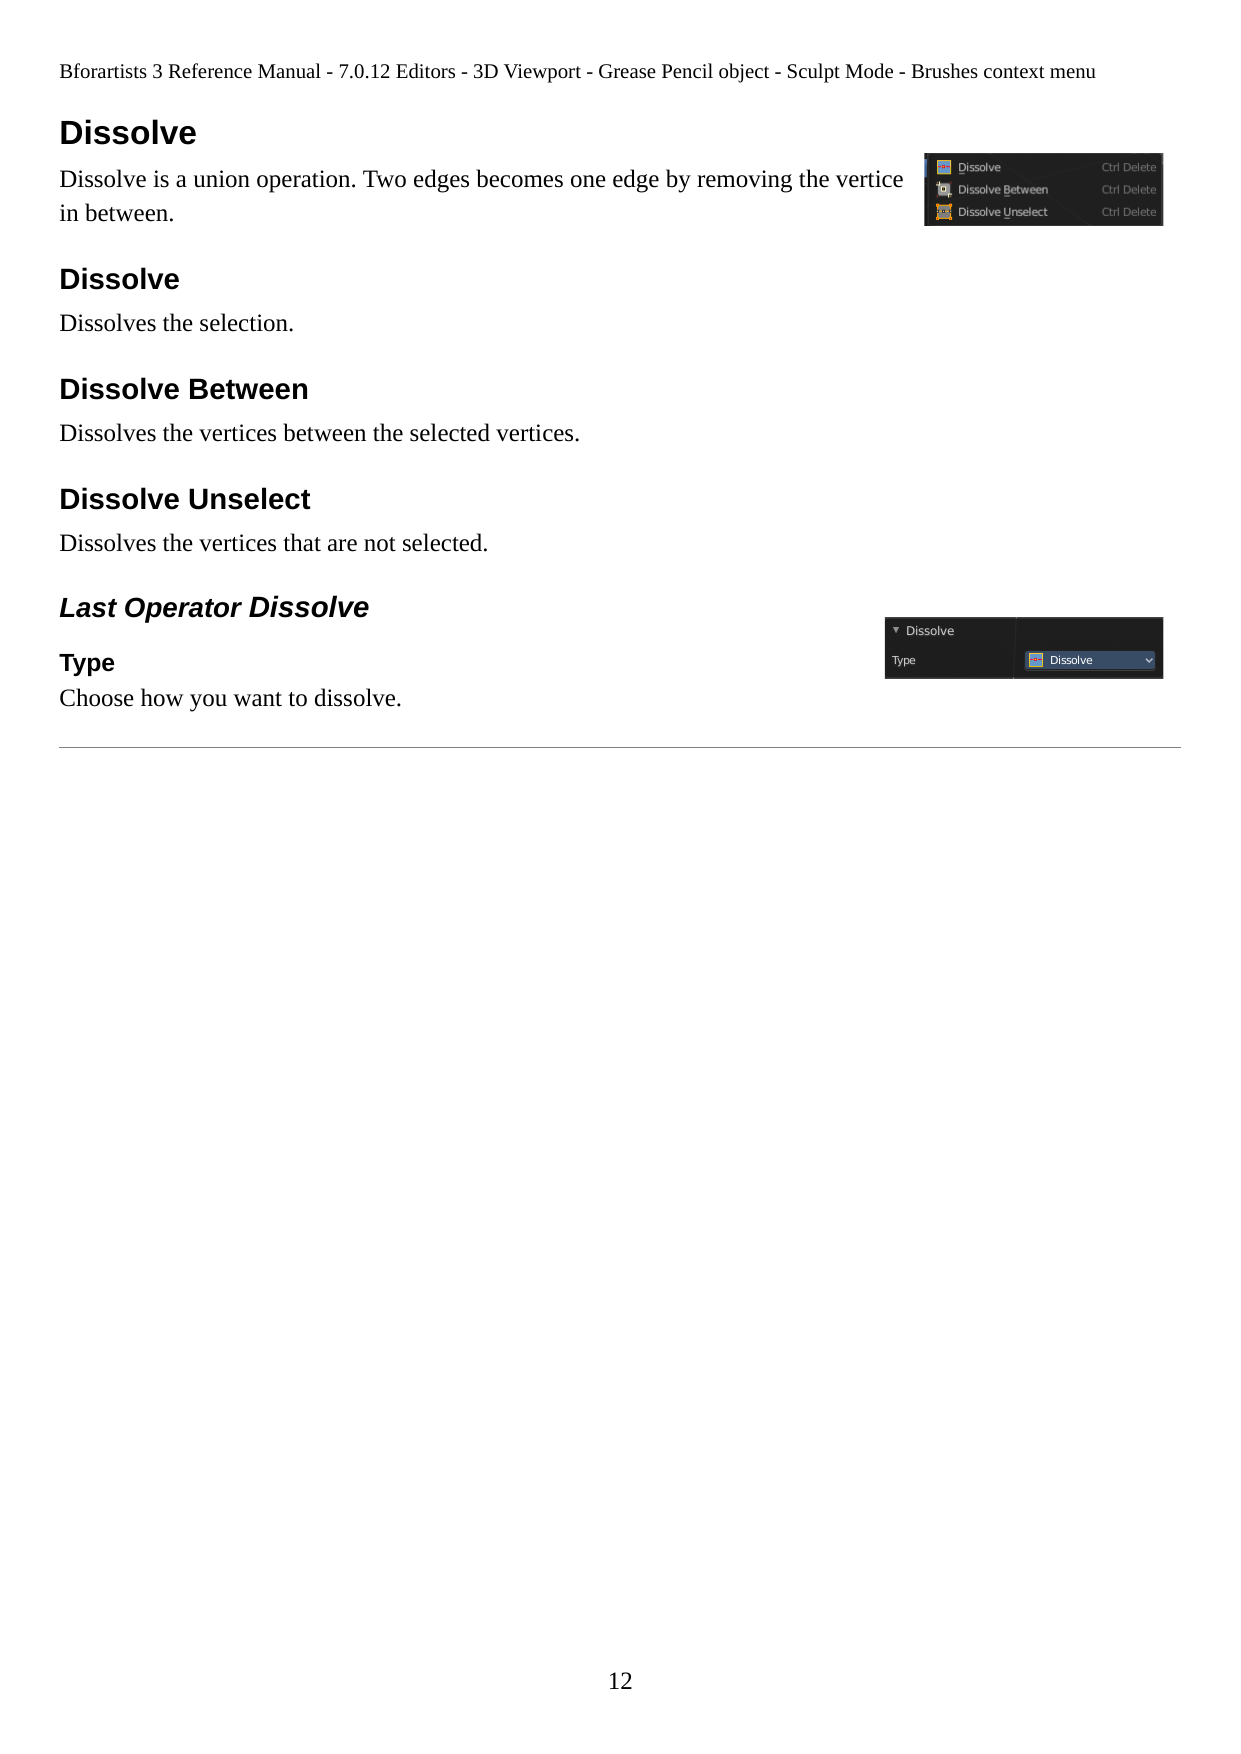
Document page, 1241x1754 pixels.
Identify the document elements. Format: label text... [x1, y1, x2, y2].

text Choose how you want to dissolve. [59, 683, 1181, 712]
subtitle Last Operator Dissolve [59, 589, 1181, 623]
subtitle Dissolve [59, 113, 1181, 151]
text Dissolves the vertices that are not selected. [59, 528, 1181, 557]
subtitle Type [59, 648, 884, 677]
subtitle Dissolve [59, 262, 1181, 296]
subtitle Dissolve Between [59, 372, 1181, 406]
text Dissolves the vertices between the selected vertices. [59, 418, 1181, 447]
picture [884, 617, 1164, 679]
picture [924, 153, 1164, 226]
text Dissolve is a union operation. Two edges becomes one edge by removing the vertice in between. [59, 164, 1181, 227]
subtitle [1164, 648, 1181, 677]
subtitle Dissolve Unselect [59, 482, 1181, 515]
text Dissolves the selection. [59, 308, 1181, 337]
